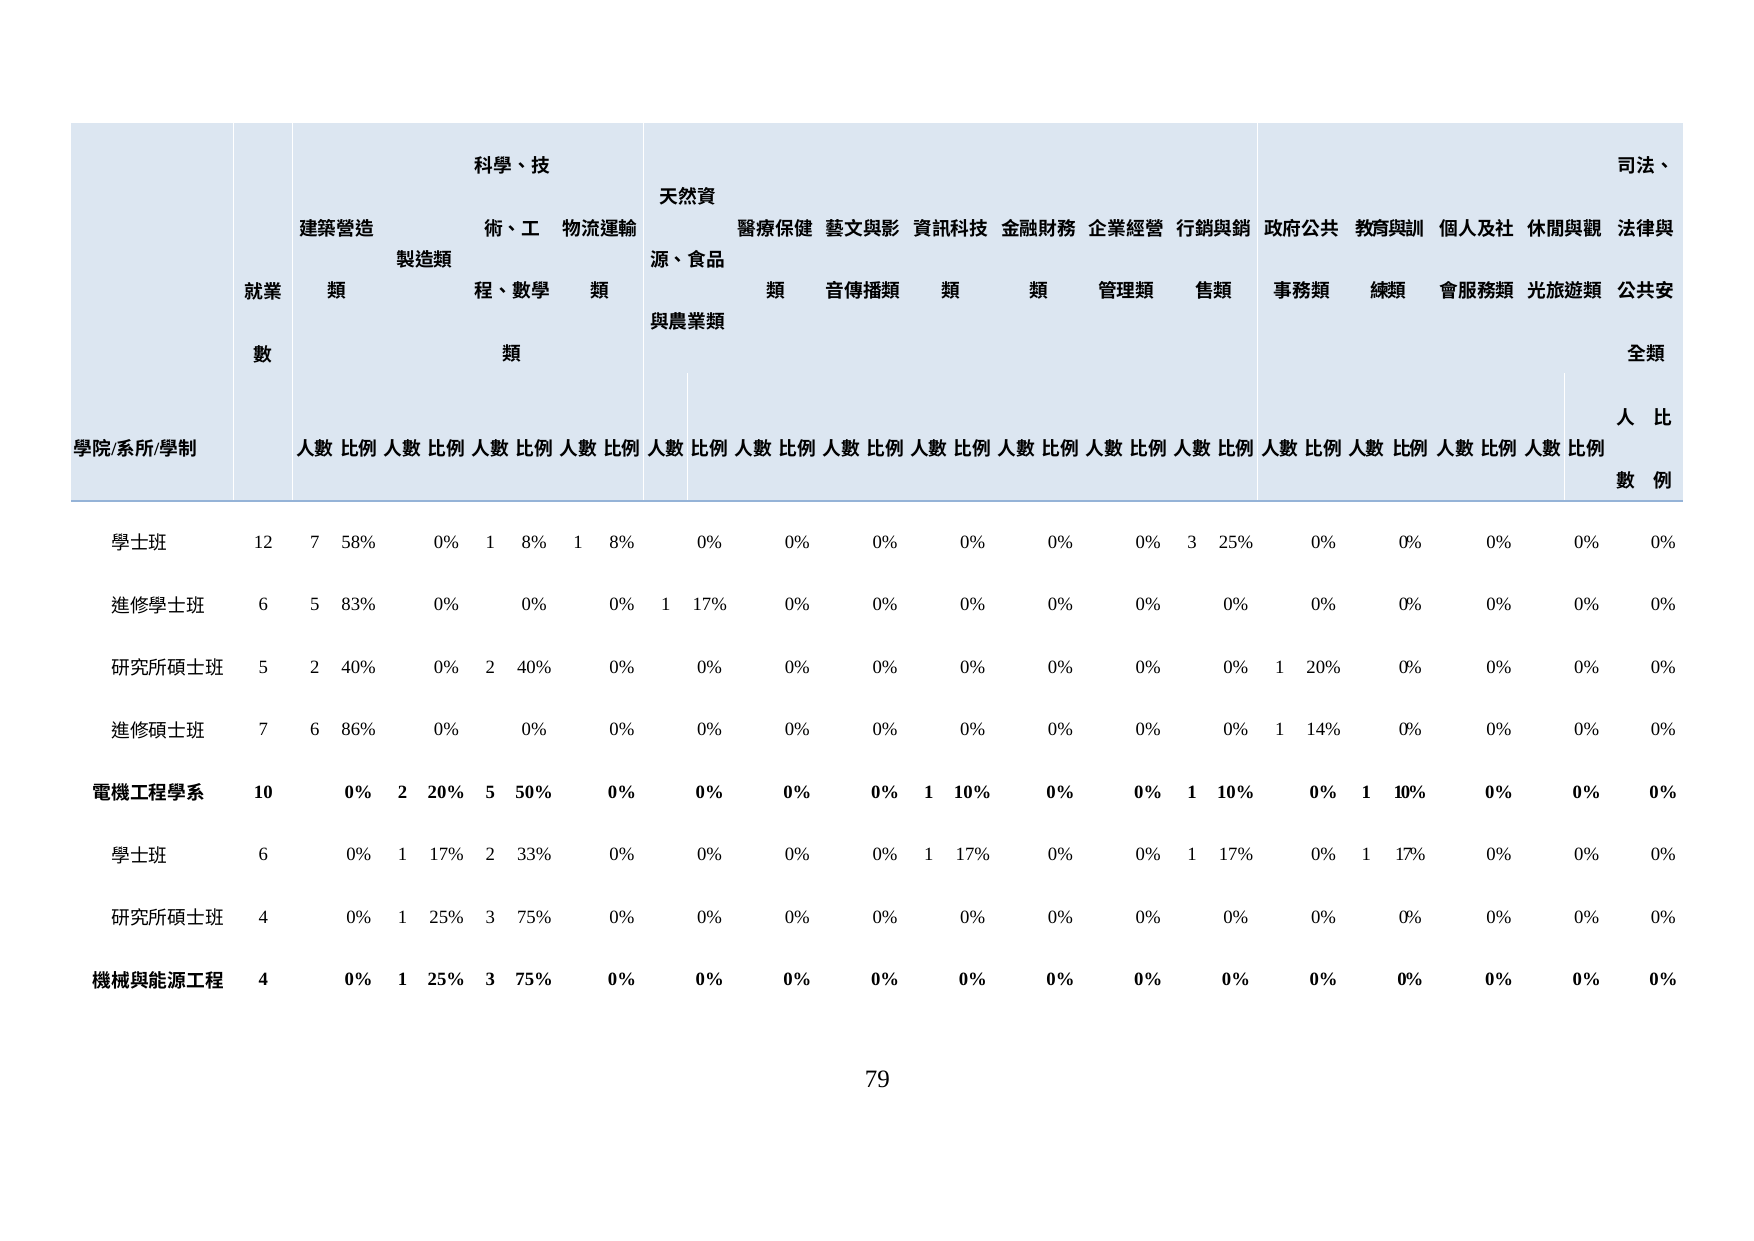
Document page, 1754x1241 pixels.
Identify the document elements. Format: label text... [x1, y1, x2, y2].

table_cell 比例 [1477, 373, 1521, 500]
table_cell 0% [1301, 750, 1345, 812]
table_cell 0% [1477, 562, 1521, 625]
table_cell 0% [951, 875, 994, 937]
table_cell [731, 502, 775, 562]
table_cell 25% [424, 875, 468, 937]
table_cell [293, 937, 336, 1000]
table_cell 0% [863, 562, 907, 625]
table_cell 0% [424, 625, 468, 687]
table_cell 0% [775, 562, 819, 625]
table_cell 40% [512, 625, 556, 687]
table_header 休閒與觀光旅遊類 [1521, 123, 1608, 373]
table_cell 0% [1565, 750, 1608, 812]
table_cell 0% [1565, 502, 1608, 562]
table_cell 0% [1643, 625, 1683, 687]
table_cell 0% [1126, 625, 1170, 687]
table_cell 0% [1643, 502, 1683, 562]
table_cell 0% [1477, 875, 1521, 937]
table_cell 比例 [1038, 373, 1082, 500]
table_cell 0% [688, 937, 731, 1000]
table_cell [1082, 750, 1126, 812]
table_cell 25% [1214, 502, 1257, 562]
table_cell 17% [1214, 812, 1257, 875]
table_cell [380, 625, 424, 687]
table_header 司法、法律與公共安全類 [1608, 123, 1683, 373]
table_cell 6 [234, 562, 292, 625]
table_cell 0% [1477, 937, 1521, 1000]
table_cell 0% [336, 875, 380, 937]
table_cell [907, 562, 951, 625]
table_header 物流運輸類 [556, 123, 643, 373]
table_cell [731, 562, 775, 625]
table_cell 0% [951, 625, 994, 687]
table_cell [1433, 562, 1477, 625]
table_header 建築營造類 [293, 123, 380, 373]
table_cell 0% [1038, 937, 1082, 1000]
table_cell [1608, 562, 1643, 625]
table_cell 人數 [731, 373, 775, 500]
table_cell [994, 937, 1038, 1000]
table_cell [1521, 750, 1564, 812]
table_cell 2 [293, 625, 336, 687]
table_cell [1521, 937, 1564, 1000]
table_cell [1345, 562, 1389, 625]
table_cell 0% [424, 502, 468, 562]
table_cell 研究所碩士班 [71, 875, 233, 937]
table_cell [1521, 562, 1564, 625]
table_cell [1608, 812, 1643, 875]
table_cell 5 [468, 750, 512, 812]
table_cell 0% [424, 562, 468, 625]
table_cell 83% [336, 562, 380, 625]
table_cell 人數 [1608, 373, 1643, 500]
table_cell 5 [234, 625, 292, 687]
table_cell 0% [1565, 625, 1608, 687]
table_cell 0% [1389, 625, 1433, 687]
table_cell 0% [1643, 750, 1683, 812]
table_header 天然資源、食品與農業類 [644, 123, 731, 373]
table_cell 0% [1389, 562, 1433, 625]
table_cell 0% [336, 750, 380, 812]
table_cell 0% [1126, 875, 1170, 937]
table_cell [1170, 875, 1214, 937]
table_cell 0% [688, 625, 731, 687]
table_cell 比例 [775, 373, 819, 500]
table_cell 0% [1301, 562, 1345, 625]
table_cell [731, 937, 775, 1000]
table_cell 比例 [424, 373, 468, 500]
table_cell 人數 [1082, 373, 1126, 500]
table_cell 人數 [994, 373, 1038, 500]
table_cell 0% [1389, 937, 1433, 1000]
table_cell [731, 625, 775, 687]
table_cell 人數 [1258, 373, 1301, 500]
table_cell 5 [293, 562, 336, 625]
table_cell 0% [1214, 625, 1257, 687]
table_cell 0% [600, 562, 643, 625]
table_cell [819, 750, 863, 812]
table_cell 0% [1565, 687, 1608, 750]
table_cell [1433, 937, 1477, 1000]
table_header 個人及社會服務類 [1433, 123, 1521, 373]
table_cell [1521, 625, 1564, 687]
table_cell [644, 875, 687, 937]
table_cell [819, 502, 863, 562]
table_cell 電機工程學系 [71, 750, 233, 812]
table_cell 4 [234, 875, 292, 937]
table_cell [644, 502, 687, 562]
table_cell 1 [380, 812, 424, 875]
table_cell 0% [775, 937, 819, 1000]
table_cell 0% [688, 502, 731, 562]
table_cell 0% [336, 937, 380, 1000]
table_cell 人數 [468, 373, 512, 500]
table_cell [1082, 875, 1126, 937]
table_cell 0% [600, 812, 643, 875]
table_cell [1345, 502, 1389, 562]
table_cell 25% [424, 937, 468, 1000]
table_cell 0% [863, 502, 907, 562]
table_cell 2 [468, 625, 512, 687]
table_cell 6 [293, 687, 336, 750]
table_cell [380, 687, 424, 750]
table_cell [819, 937, 863, 1000]
table_cell 0% [424, 687, 468, 750]
table_cell [644, 687, 687, 750]
table_cell [819, 812, 863, 875]
table_cell 3 [468, 937, 512, 1000]
table_cell 0% [1565, 562, 1608, 625]
table_cell 0% [1214, 687, 1257, 750]
table_cell [644, 750, 687, 812]
table_cell [819, 875, 863, 937]
table_cell [1345, 687, 1389, 750]
table_cell 0% [1214, 562, 1257, 625]
table_cell 比例 [863, 373, 907, 500]
table_cell [819, 625, 863, 687]
table_cell 學士班 [71, 812, 233, 875]
table_cell [468, 562, 512, 625]
table_cell [1608, 687, 1643, 750]
table_cell 進修學士班 [71, 562, 233, 625]
table_cell [1345, 875, 1389, 937]
table_cell 0% [1126, 562, 1170, 625]
table_cell 58% [336, 502, 380, 562]
table_cell [1433, 812, 1477, 875]
table_cell 人數 [819, 373, 863, 500]
table_cell 0% [688, 875, 731, 937]
table_cell [994, 502, 1038, 562]
table_cell 比例 [1389, 373, 1433, 500]
table_cell 0% [1389, 875, 1433, 937]
table_cell 人數 [380, 373, 424, 500]
table_cell [1433, 750, 1477, 812]
table_cell 14% [1301, 687, 1345, 750]
table_cell 1 [1170, 812, 1214, 875]
table_cell 0% [1126, 750, 1170, 812]
table_cell [1345, 937, 1389, 1000]
table_cell [1608, 502, 1643, 562]
table_cell 0% [1214, 875, 1257, 937]
table_cell [1608, 750, 1643, 812]
table_cell 比例 [1565, 373, 1608, 500]
table_cell 0% [688, 812, 731, 875]
table_cell 0% [1643, 812, 1683, 875]
table_cell 比例 [336, 373, 380, 500]
table_cell 1 [1170, 750, 1214, 812]
table_cell [1082, 812, 1126, 875]
table_cell 6 [234, 812, 292, 875]
table_cell 0% [688, 750, 731, 812]
table_cell 7 [293, 502, 336, 562]
table_cell 0% [1126, 937, 1170, 1000]
table_cell 0% [1301, 875, 1345, 937]
table_header 金融財務類 [994, 123, 1082, 373]
table_cell 2 [468, 812, 512, 875]
table_cell 0% [1038, 687, 1082, 750]
table_cell 0% [1038, 502, 1082, 562]
table_header 教育與訓練類 [1345, 123, 1433, 373]
table_cell 10% [1214, 750, 1257, 812]
table_header 企業經營管理類 [1082, 123, 1170, 373]
table_cell [556, 750, 600, 812]
table_cell [907, 502, 951, 562]
table_cell 0% [1301, 937, 1345, 1000]
table_cell 1 [1258, 625, 1301, 687]
table_cell [994, 625, 1038, 687]
table_cell 4 [234, 937, 292, 1000]
table_header 藝文與影音傳播類 [819, 123, 907, 373]
table_cell 0% [600, 687, 643, 750]
table_cell [1082, 937, 1126, 1000]
table_cell 17% [688, 562, 731, 625]
table_cell 0% [1565, 812, 1608, 875]
table_cell [994, 687, 1038, 750]
table_cell 0% [1565, 875, 1608, 937]
table_cell [1521, 502, 1564, 562]
table_cell [1170, 937, 1214, 1000]
table_cell [556, 687, 600, 750]
table_cell [380, 502, 424, 562]
table_cell 0% [951, 937, 994, 1000]
table_cell 0% [1477, 750, 1521, 812]
table_cell 0% [1477, 812, 1521, 875]
table_cell 比例 [1301, 373, 1345, 500]
table_cell 0% [863, 750, 907, 812]
table_cell 10% [951, 750, 994, 812]
table_cell [907, 937, 951, 1000]
table_cell [556, 625, 600, 687]
table_cell [907, 687, 951, 750]
table_cell 1 [380, 937, 424, 1000]
table_cell 8% [600, 502, 643, 562]
table_cell 1 [380, 875, 424, 937]
table_cell 比例 [600, 373, 643, 500]
table_cell [1258, 875, 1301, 937]
table_cell 0% [1301, 502, 1345, 562]
table_cell 1 [556, 502, 600, 562]
table_cell [1345, 625, 1389, 687]
table_cell 75% [512, 875, 556, 937]
table_header 醫療保健類 [731, 123, 819, 373]
table_cell 比例 [1126, 373, 1170, 500]
table_cell 20% [1301, 625, 1345, 687]
table_cell [907, 625, 951, 687]
table_cell 0% [512, 562, 556, 625]
table_cell 0% [951, 562, 994, 625]
table_cell 10 [234, 750, 292, 812]
table_cell [1258, 937, 1301, 1000]
table_header 製造類 [380, 123, 468, 373]
table_cell 0% [1038, 812, 1082, 875]
table_cell 10% [1389, 750, 1433, 812]
table_cell [1521, 875, 1564, 937]
table_cell [731, 812, 775, 875]
table_cell [644, 937, 687, 1000]
table_cell 2 [380, 750, 424, 812]
table_cell 0% [1643, 937, 1683, 1000]
table_cell [731, 687, 775, 750]
table_cell [293, 875, 336, 937]
table_cell [907, 875, 951, 937]
table_cell [1258, 812, 1301, 875]
table_cell 1 [644, 562, 687, 625]
table_cell 12 [234, 502, 292, 562]
table_cell 人數 [644, 373, 687, 500]
table_cell 0% [1565, 937, 1608, 1000]
table_cell 0% [1126, 687, 1170, 750]
table_cell [819, 562, 863, 625]
table_cell [1082, 687, 1126, 750]
table_cell 50% [512, 750, 556, 812]
table_header 資訊科技類 [907, 123, 994, 373]
table_cell 0% [600, 937, 643, 1000]
table_cell 20% [424, 750, 468, 812]
table_cell [1608, 875, 1643, 937]
table_cell 比例 [1643, 373, 1683, 500]
table_header 行銷與銷售類 [1170, 123, 1257, 373]
table_cell [994, 875, 1038, 937]
table_cell 1 [468, 502, 512, 562]
table_cell [293, 750, 336, 812]
table_cell [1082, 625, 1126, 687]
table_cell 進修碩士班 [71, 687, 233, 750]
table_cell 3 [1170, 502, 1214, 562]
table_cell 86% [336, 687, 380, 750]
table_cell 人數 [1345, 373, 1389, 500]
table_cell 7 [234, 687, 292, 750]
table_cell 0% [1477, 687, 1521, 750]
table_cell 0% [951, 687, 994, 750]
table_cell 3 [468, 875, 512, 937]
table_cell 0% [512, 687, 556, 750]
table_cell 0% [775, 687, 819, 750]
table_cell 0% [1477, 625, 1521, 687]
table_cell 17% [951, 812, 994, 875]
table_cell 1 [907, 750, 951, 812]
table_cell [819, 687, 863, 750]
table_cell 0% [775, 875, 819, 937]
table_cell 0% [1038, 875, 1082, 937]
table_cell 8% [512, 502, 556, 562]
table_cell 人數 [1170, 373, 1214, 500]
table_cell [1433, 625, 1477, 687]
table_cell 人數 [293, 373, 336, 500]
table_cell 人數 [1521, 373, 1564, 500]
table_cell 0% [1477, 502, 1521, 562]
table_cell 17% [1389, 812, 1433, 875]
table_cell 機械與能源工程 [71, 937, 233, 1000]
table_cell 40% [336, 625, 380, 687]
table_cell 0% [1643, 687, 1683, 750]
table_cell 0% [600, 875, 643, 937]
table_cell 33% [512, 812, 556, 875]
table_cell 比例 [1214, 373, 1257, 500]
table_cell 0% [863, 937, 907, 1000]
table_cell 0% [1126, 502, 1170, 562]
table_header [71, 123, 233, 373]
table_cell 1 [1345, 812, 1389, 875]
table_cell 0% [863, 812, 907, 875]
table_cell [731, 875, 775, 937]
table_cell 75% [512, 937, 556, 1000]
table_cell 人數 [556, 373, 600, 500]
table_cell 0% [1389, 687, 1433, 750]
table_cell [1433, 687, 1477, 750]
table_cell 1 [907, 812, 951, 875]
table_cell 0% [775, 625, 819, 687]
table_cell 1 [1258, 687, 1301, 750]
table_cell [1258, 502, 1301, 562]
table_cell 0% [1643, 562, 1683, 625]
table_cell 0% [600, 625, 643, 687]
table_cell 人數 [1433, 373, 1477, 500]
table_cell 0% [1389, 502, 1433, 562]
table_cell 0% [775, 750, 819, 812]
table_cell [1082, 562, 1126, 625]
table_cell [1170, 687, 1214, 750]
table_cell 0% [863, 625, 907, 687]
table_cell 0% [1214, 937, 1257, 1000]
table_cell [1170, 562, 1214, 625]
table_cell [556, 937, 600, 1000]
table_cell 0% [688, 687, 731, 750]
table_header 科學、技術、工程、數學類 [468, 123, 556, 373]
table_cell 0% [863, 687, 907, 750]
table_cell 0% [1643, 875, 1683, 937]
table_cell [1170, 625, 1214, 687]
table_cell 0% [775, 812, 819, 875]
table_cell 學士班 [71, 502, 233, 562]
table_header 政府公共事務類 [1258, 123, 1345, 373]
table_cell [994, 750, 1038, 812]
table_cell [731, 750, 775, 812]
table_cell 學院/系所/學制 [71, 373, 233, 500]
table_cell [293, 812, 336, 875]
table_cell 研究所碩士班 [71, 625, 233, 687]
table_cell [380, 562, 424, 625]
table_cell 比例 [951, 373, 994, 500]
table_cell [994, 562, 1038, 625]
table_cell [644, 812, 687, 875]
table_cell [1521, 687, 1564, 750]
table_cell 0% [600, 750, 643, 812]
table_cell [556, 562, 600, 625]
table_cell [1433, 875, 1477, 937]
table_cell 0% [775, 502, 819, 562]
table_cell 0% [1038, 625, 1082, 687]
table_cell [1258, 562, 1301, 625]
table_cell [1258, 750, 1301, 812]
table_cell [556, 812, 600, 875]
table_header 就業數 [234, 123, 292, 500]
table_cell 0% [1301, 812, 1345, 875]
table_cell 1 [1345, 750, 1389, 812]
table_cell 0% [951, 502, 994, 562]
table_cell [468, 687, 512, 750]
table_cell [994, 812, 1038, 875]
table_cell [1521, 812, 1564, 875]
table_cell [644, 625, 687, 687]
table_cell 0% [863, 875, 907, 937]
table_cell 0% [336, 812, 380, 875]
table_cell 比例 [688, 373, 731, 500]
table_cell 0% [1038, 750, 1082, 812]
table_cell 17% [424, 812, 468, 875]
table_cell 人數 [907, 373, 951, 500]
table_cell [1082, 502, 1126, 562]
table_cell 0% [1038, 562, 1082, 625]
table_cell [1433, 502, 1477, 562]
table_cell 比例 [512, 373, 556, 500]
table_cell [556, 875, 600, 937]
table_cell [1608, 625, 1643, 687]
table_cell 0% [1126, 812, 1170, 875]
table_cell [1608, 937, 1643, 1000]
